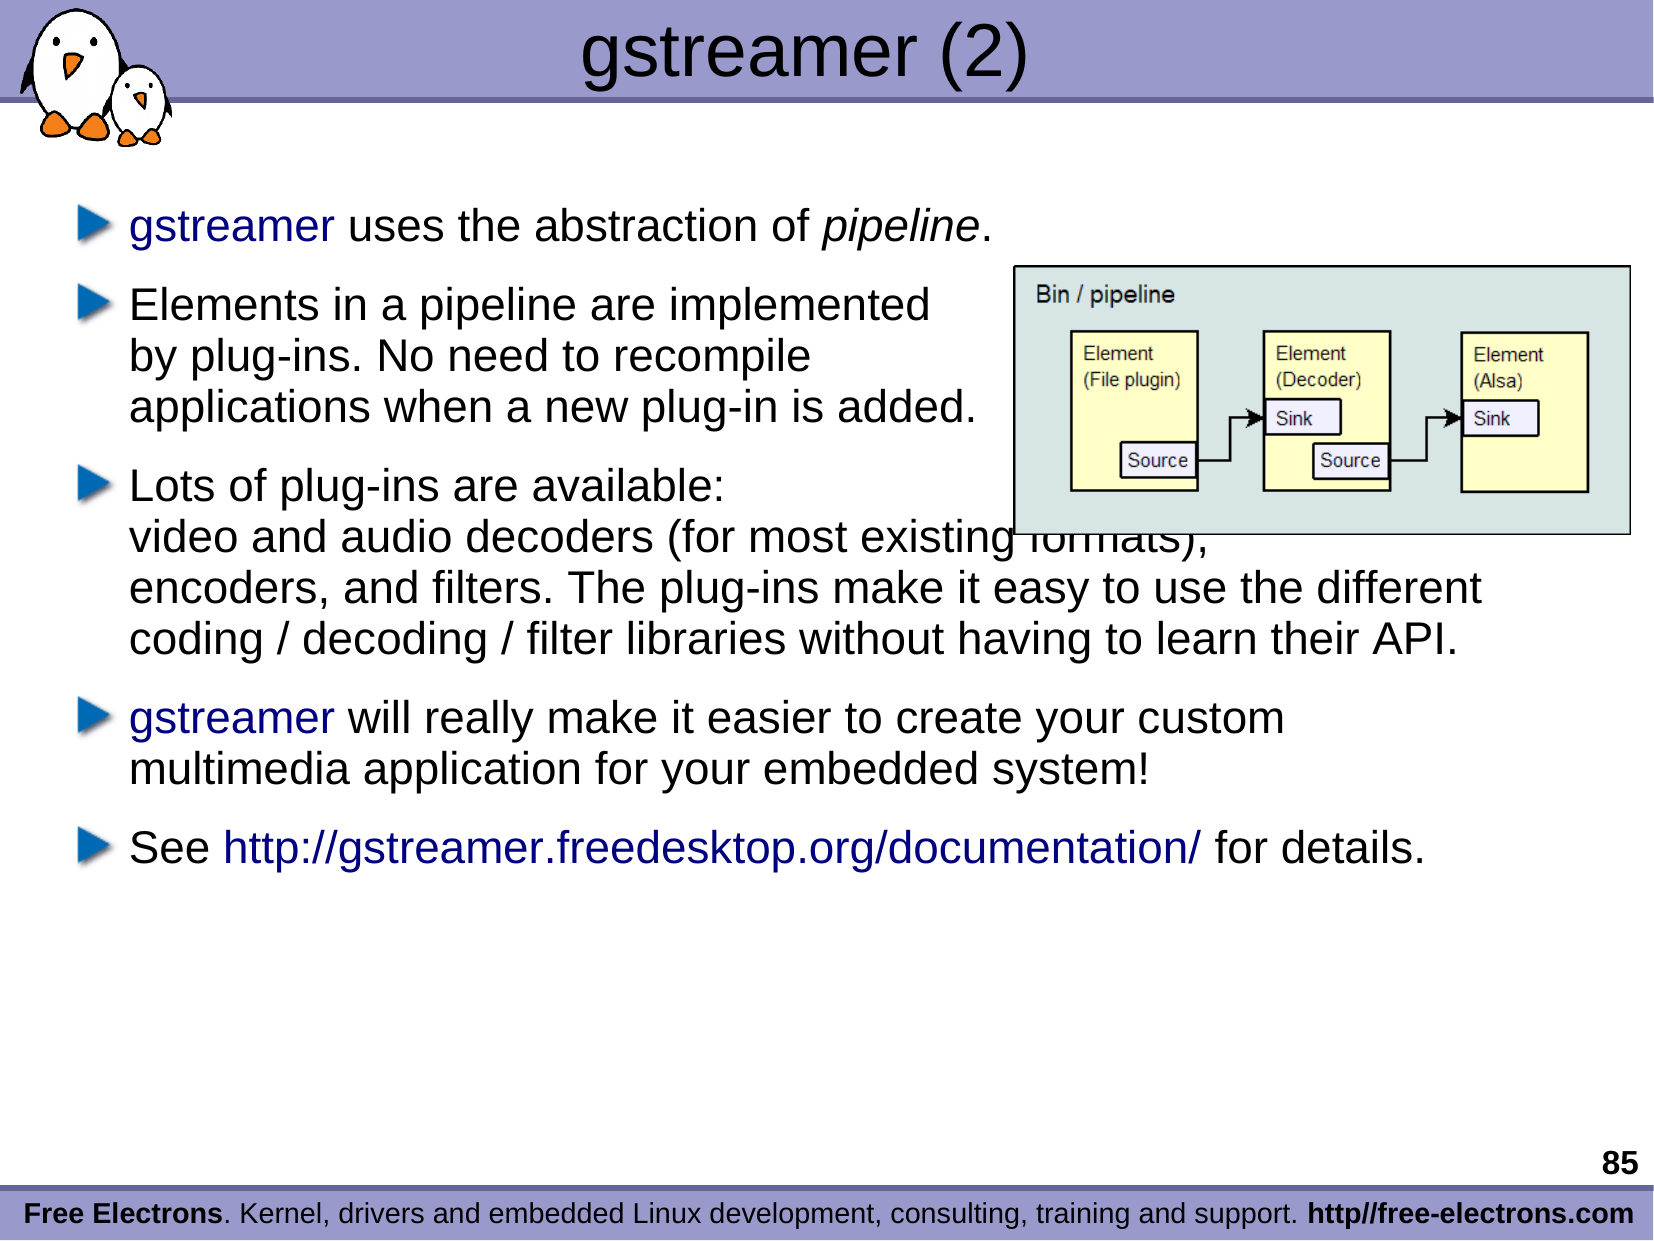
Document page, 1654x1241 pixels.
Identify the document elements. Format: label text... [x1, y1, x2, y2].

picture [20, 8, 172, 147]
title gstreamer (2) [60, 0, 1551, 101]
list gstreamer uses the abstraction of pipeline. Elements in a pipeline are implemented by plug-ins. No need to recompile applications when a new plug-in is added. Lots of plug-ins are available: video and audio decoders (for most existing formats), encoders, and filters. The plug-ins make it easy to use the different coding / decoding / filter libraries without having to learn their API. gstreamer will really make it easier to create your custom multimedia application for your embedded system! See http://gstreamer.freedesktop.org/documentation/ for details. [58, 200, 1510, 1050]
picture [1013, 265, 1631, 535]
